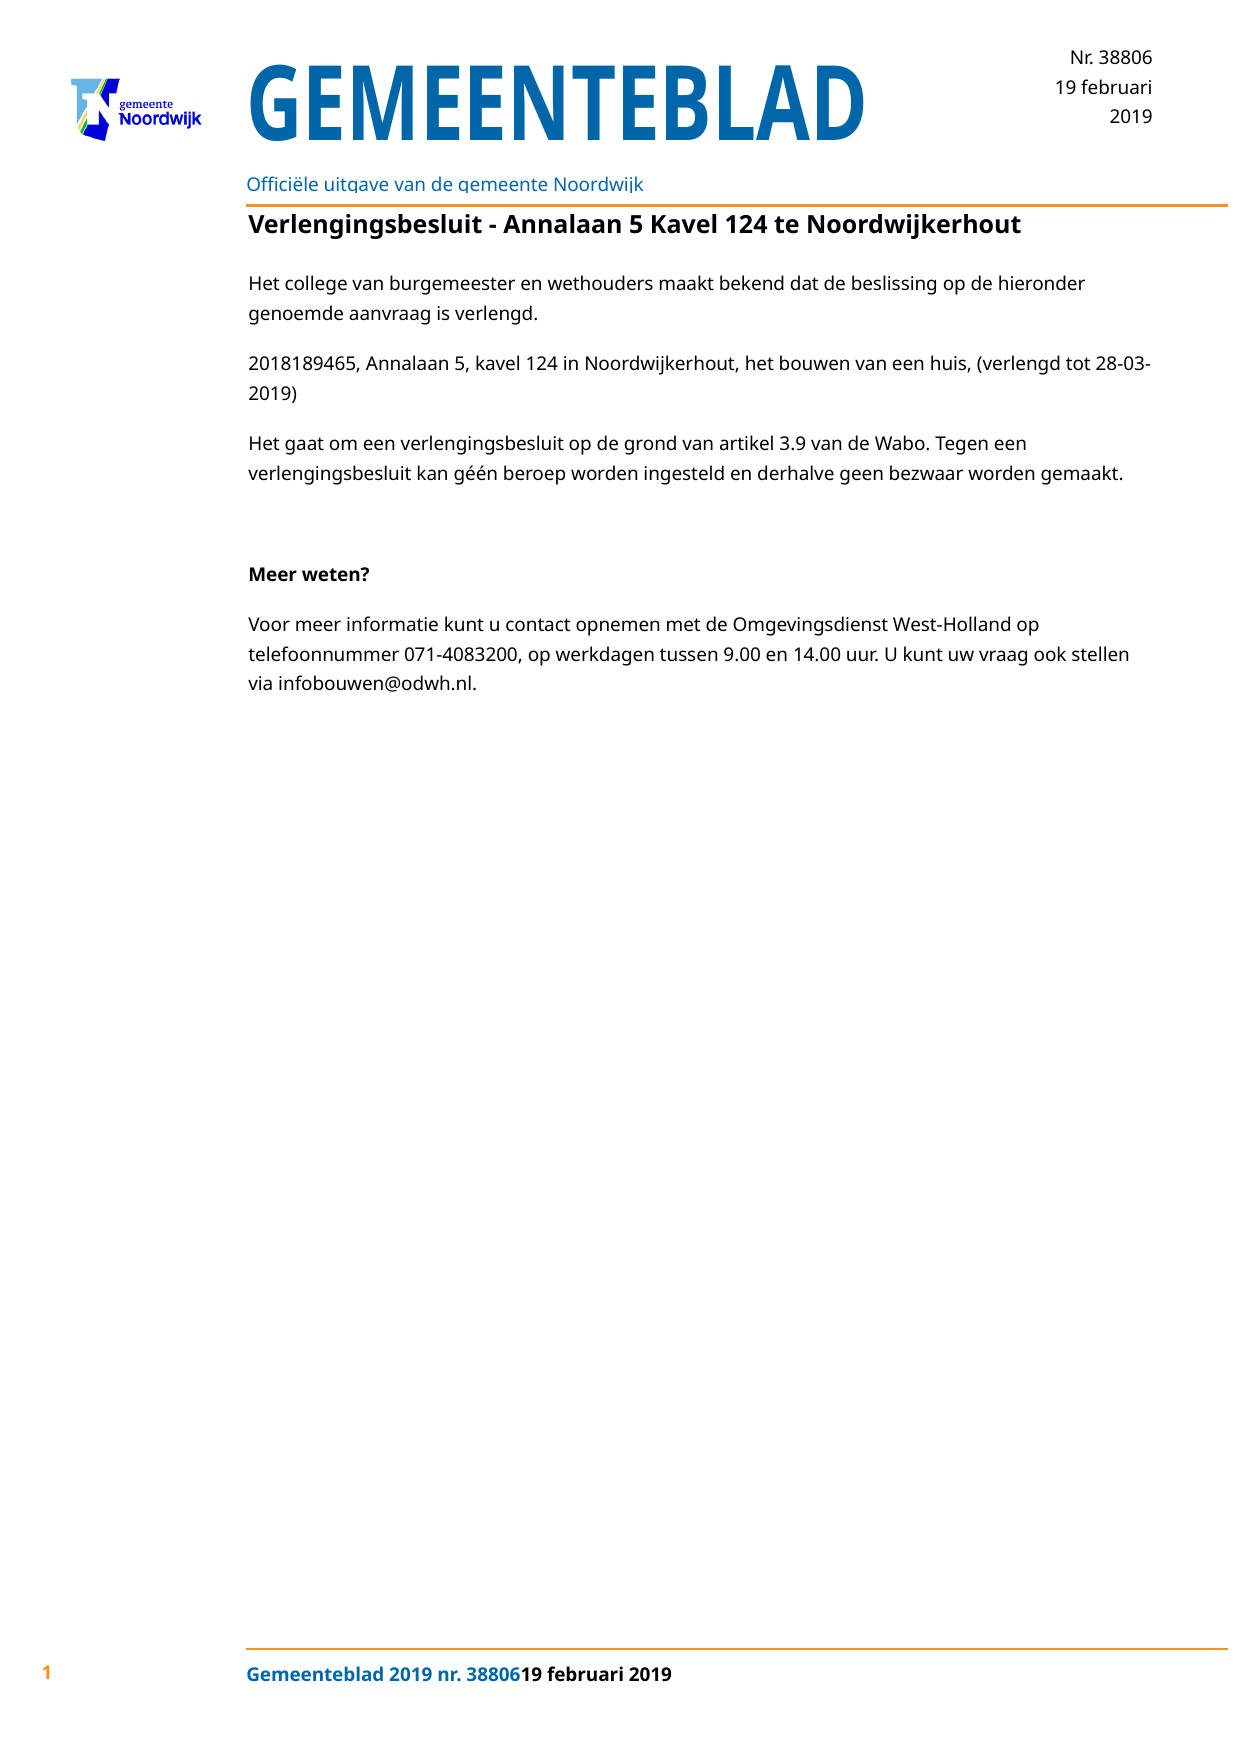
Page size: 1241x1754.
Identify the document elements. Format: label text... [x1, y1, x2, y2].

picture [41, 47, 231, 172]
text Voor meer informatie kunt u contact opnemen met de Omgevingsdienst West-Holland op telefoonnummer 071-4083200, op werkdagen tussen 9.00 en 14.00 uur. U kunt uw vraag ook stellen via infobouwen@odwh.nl. [248, 611, 1152, 696]
text Het college van burgemeester en wethouders maakt bekend dat de beslissing op de hieronder genoemde aanvraag is verlengd. [248, 270, 1152, 326]
text Verlengingsbesluit - Annalaan 5 Kavel 124 te Noordwijkerhout [248, 207, 1152, 241]
text 2018189465, Annalaan 5, kavel 124 in Noordwijkerhout, het bouwen van een huis, (verlengd tot 28-03-2019) [248, 350, 1152, 406]
text Meer weten? [248, 561, 1152, 586]
text Het gaat om een verlengingsbesluit op de grond van artikel 3.9 van de Wabo. Tegen een verlengingsbesluit kan géén beroep worden ingesteld en derhalve geen bezwaar worden gemaakt. [248, 430, 1152, 486]
